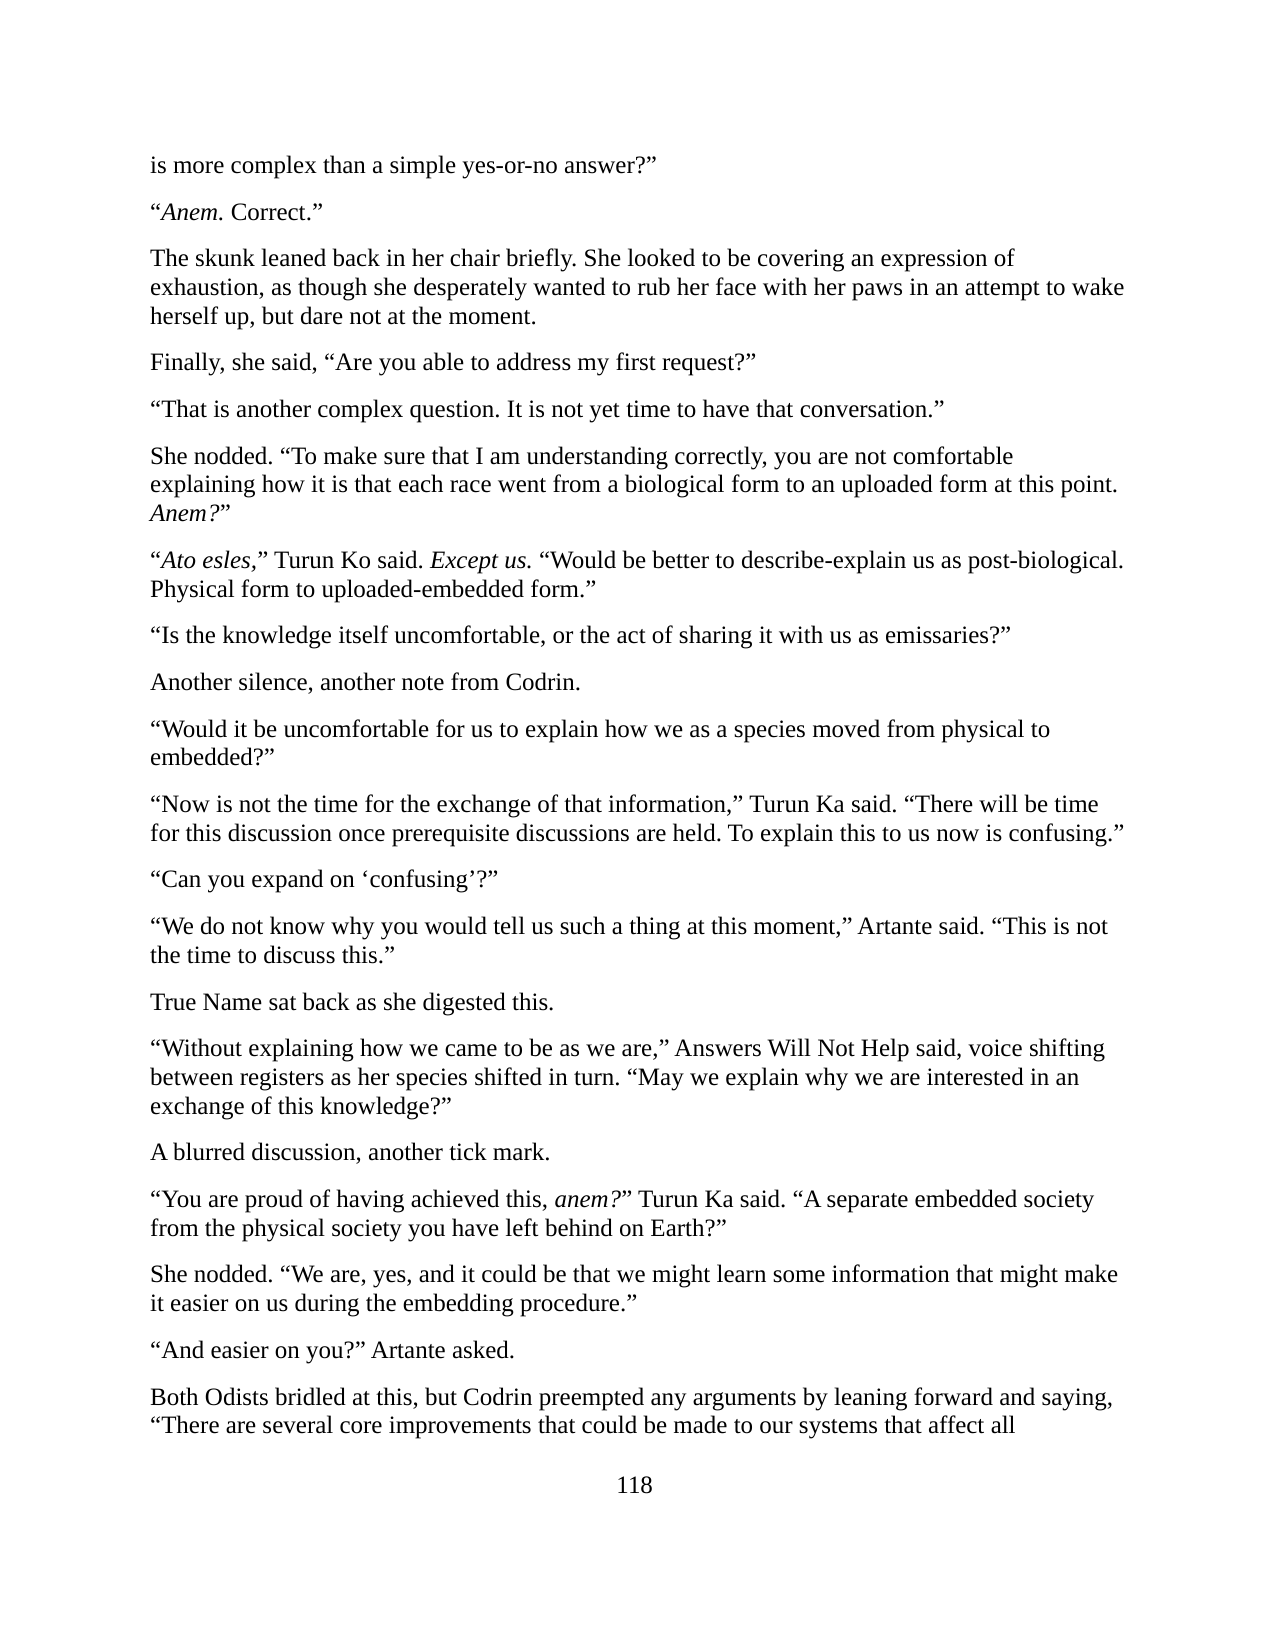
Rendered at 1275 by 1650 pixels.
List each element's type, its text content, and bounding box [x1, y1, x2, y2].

text is more complex than a simple yes-or-no answer?” [150, 150, 1125, 179]
text “Can you expand on ‘confusing’?” [150, 864, 1125, 893]
text “Would it be uncomfortable for us to explain how we as a species moved from physical to embedded?” [150, 714, 1125, 771]
text Finally, she said, “Are you able to address my first request?” [150, 347, 1125, 376]
text “Without explaining how we came to be as we are,” Answers Will Not Help said, voice shifting between registers as her species shifted in turn. “May we explain why we are interested in an exchange of this knowledge?” [150, 1033, 1125, 1119]
text Both Odists bridled at this, but Codrin preempted any arguments by leaning forward and saying, “There are several core improvements that could be made to our systems that affect all [150, 1382, 1125, 1439]
text “And easier on you?” Artante asked. [150, 1335, 1125, 1364]
text “You are proud of having achieved this, anem?” Turun Ka said. “A separate embedded society from the physical society you have left behind on Earth?” [150, 1184, 1125, 1242]
text A blurred discussion, another tick mark. [150, 1137, 1125, 1166]
text She nodded. “To make sure that I am understanding correctly, you are not comfortable explaining how it is that each race went from a biological form to an uploaded form at this point. Anem?” [150, 441, 1125, 527]
text “Is the knowledge itself uncomfortable, or the act of sharing it with us as emissaries?” [150, 620, 1125, 649]
text “Now is not the time for the exchange of that information,” Turun Ka said. “There will be time for this discussion once prerequisite discussions are held. To explain this to us now is confusing.” [150, 789, 1125, 847]
text “Ato esles,” Turun Ko said. Except us. “Would be better to describe-explain us as post-biological. Physical form to uploaded-embedded form.” [150, 545, 1125, 602]
text “Anem. Correct.” [150, 197, 1125, 225]
text True Name sat back as she digested this. [150, 987, 1125, 1015]
text “We do not know why you would tell us such a thing at this moment,” Artante said. “This is not the time to discuss this.” [150, 911, 1125, 969]
text Another silence, another note from Codrin. [150, 667, 1125, 696]
text “That is another complex question. It is not yet time to have that conversation.” [150, 394, 1125, 423]
text The skunk leaned back in her chair briefly. She looked to be covering an expression of exhaustion, as though she desperately wanted to rub her face with her paws in an attempt to wake herself up, but dare not at the moment. [150, 243, 1125, 329]
text She nodded. “We are, yes, and it could be that we might learn some information that might make it easier on us during the embedding procedure.” [150, 1259, 1125, 1317]
